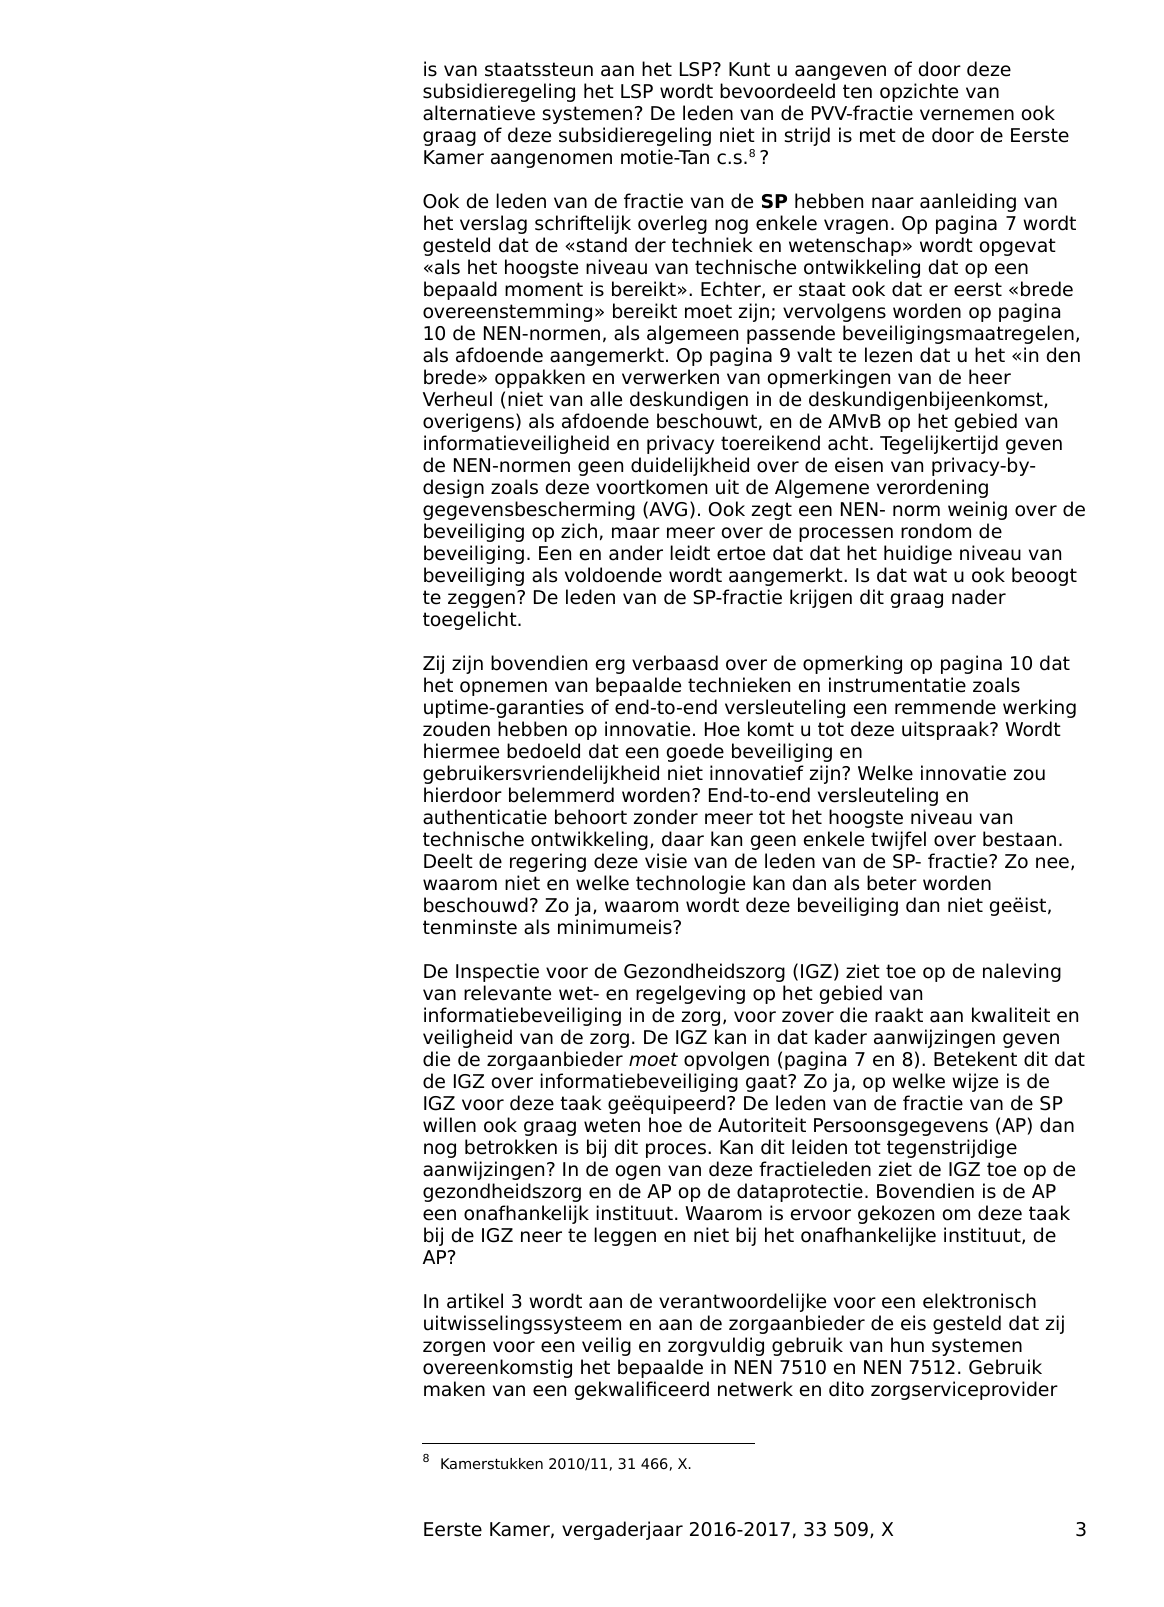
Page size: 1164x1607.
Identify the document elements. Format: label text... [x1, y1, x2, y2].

text In artikel 3 wordt aan de verantwoordelijke voor een elektronisch uitwisselingssysteem en aan de zorgaanbieder de eis gesteld dat zij zorgen voor een veilig en zorgvuldig gebruik van hun systemen overeenkomstig het bepaalde in NEN 7510 en NEN 7512. Gebruik maken van een gekwalificeerd netwerk en dito zorgserviceprovider [422, 1291, 1087, 1401]
text Zij zijn bovendien erg verbaasd over de opmerking op pagina 10 dat het opnemen van bepaalde technieken en instrumentatie zoals uptime-garanties of end-to-end versleuteling een remmende werking zouden hebben op innovatie. Hoe komt u tot deze uitspraak? Wordt hiermee bedoeld dat een goede beveiliging en gebruikersvriendelijkheid niet innovatief zijn? Welke innovatie zou hierdoor belemmerd worden? End-to-end versleuteling en authenticatie behoort zonder meer tot het hoogste niveau van technische ontwikkeling, daar kan geen enkele twijfel over bestaan. Deelt de regering deze visie van de leden van de SP- fractie? Zo nee, waarom niet en welke technologie kan dan als beter worden beschouwd? Zo ja, waarom wordt deze beveiliging dan niet geëist, tenminste als minimumeis? [422, 653, 1087, 939]
text is van staatssteun aan het LSP? Kunt u aangeven of door deze subsidieregeling het LSP wordt bevoordeeld ten opzichte van alternatieve systemen? De leden van de PVV-fractie vernemen ook graag of deze subsidieregeling niet in strijd is met de door de Eerste Kamer aangenomen motie-Tan c.s.? [422, 59, 1087, 169]
text Ook de leden van de fractie van de SP hebben naar aanleiding van het verslag schriftelijk overleg nog enkele vragen. Op pagina 7 wordt gesteld dat de «stand der techniek en wetenschap» wordt opgevat «als het hoogste niveau van technische ontwikkeling dat op een bepaald moment is bereikt». Echter, er staat ook dat er eerst «brede overeenstemming» bereikt moet zijn; vervolgens worden op pagina 10 de NEN-normen, als algemeen passende beveiligingsmaatregelen, als afdoende aangemerkt. Op pagina 9 valt te lezen dat u het «in den brede» oppakken en verwerken van opmerkingen van de heer Verheul (niet van alle deskundigen in de deskundigenbijeenkomst, overigens) als afdoende beschouwt, en de AMvB op het gebied van informatieveiligheid en privacy toereikend acht. Tegelijkertijd geven de NEN-normen geen duidelijkheid over de eisen van privacy-by-design zoals deze voortkomen uit de Algemene verordening gegevensbescherming (AVG). Ook zegt een NEN- norm weinig over de beveiliging op zich, maar meer over de processen rondom de beveiliging. Een en ander leidt ertoe dat dat het huidige niveau van beveiliging als voldoende wordt aangemerkt. Is dat wat u ook beoogt te zeggen? De leden van de SP-fractie krijgen dit graag nader toegelicht. [422, 191, 1087, 631]
text De Inspectie voor de Gezondheidszorg (IGZ) ziet toe op de naleving van relevante wet- en regelgeving op het gebied van informatiebeveiliging in de zorg, voor zover die raakt aan kwaliteit en veiligheid van de zorg. De IGZ kan in dat kader aanwijzingen geven die de zorgaanbieder moet opvolgen (pagina 7 en 8). Betekent dit dat de IGZ over informatiebeveiliging gaat? Zo ja, op welke wijze is de IGZ voor deze taak geëquipeerd? De leden van de fractie van de SP willen ook graag weten hoe de Autoriteit Persoonsgegevens (AP) dan nog betrokken is bij dit proces. Kan dit leiden tot tegenstrijdige aanwijzingen? In de ogen van deze fractieleden ziet de IGZ toe op de gezondheidszorg en de AP op de dataprotectie. Bovendien is de AP een onafhankelijk instituut. Waarom is ervoor gekozen om deze taak bij de IGZ neer te leggen en niet bij het onafhankelijke instituut, de AP? [422, 961, 1087, 1268]
text Kamerstukken 2010/11, 31 466, X. [422, 1452, 1087, 1474]
